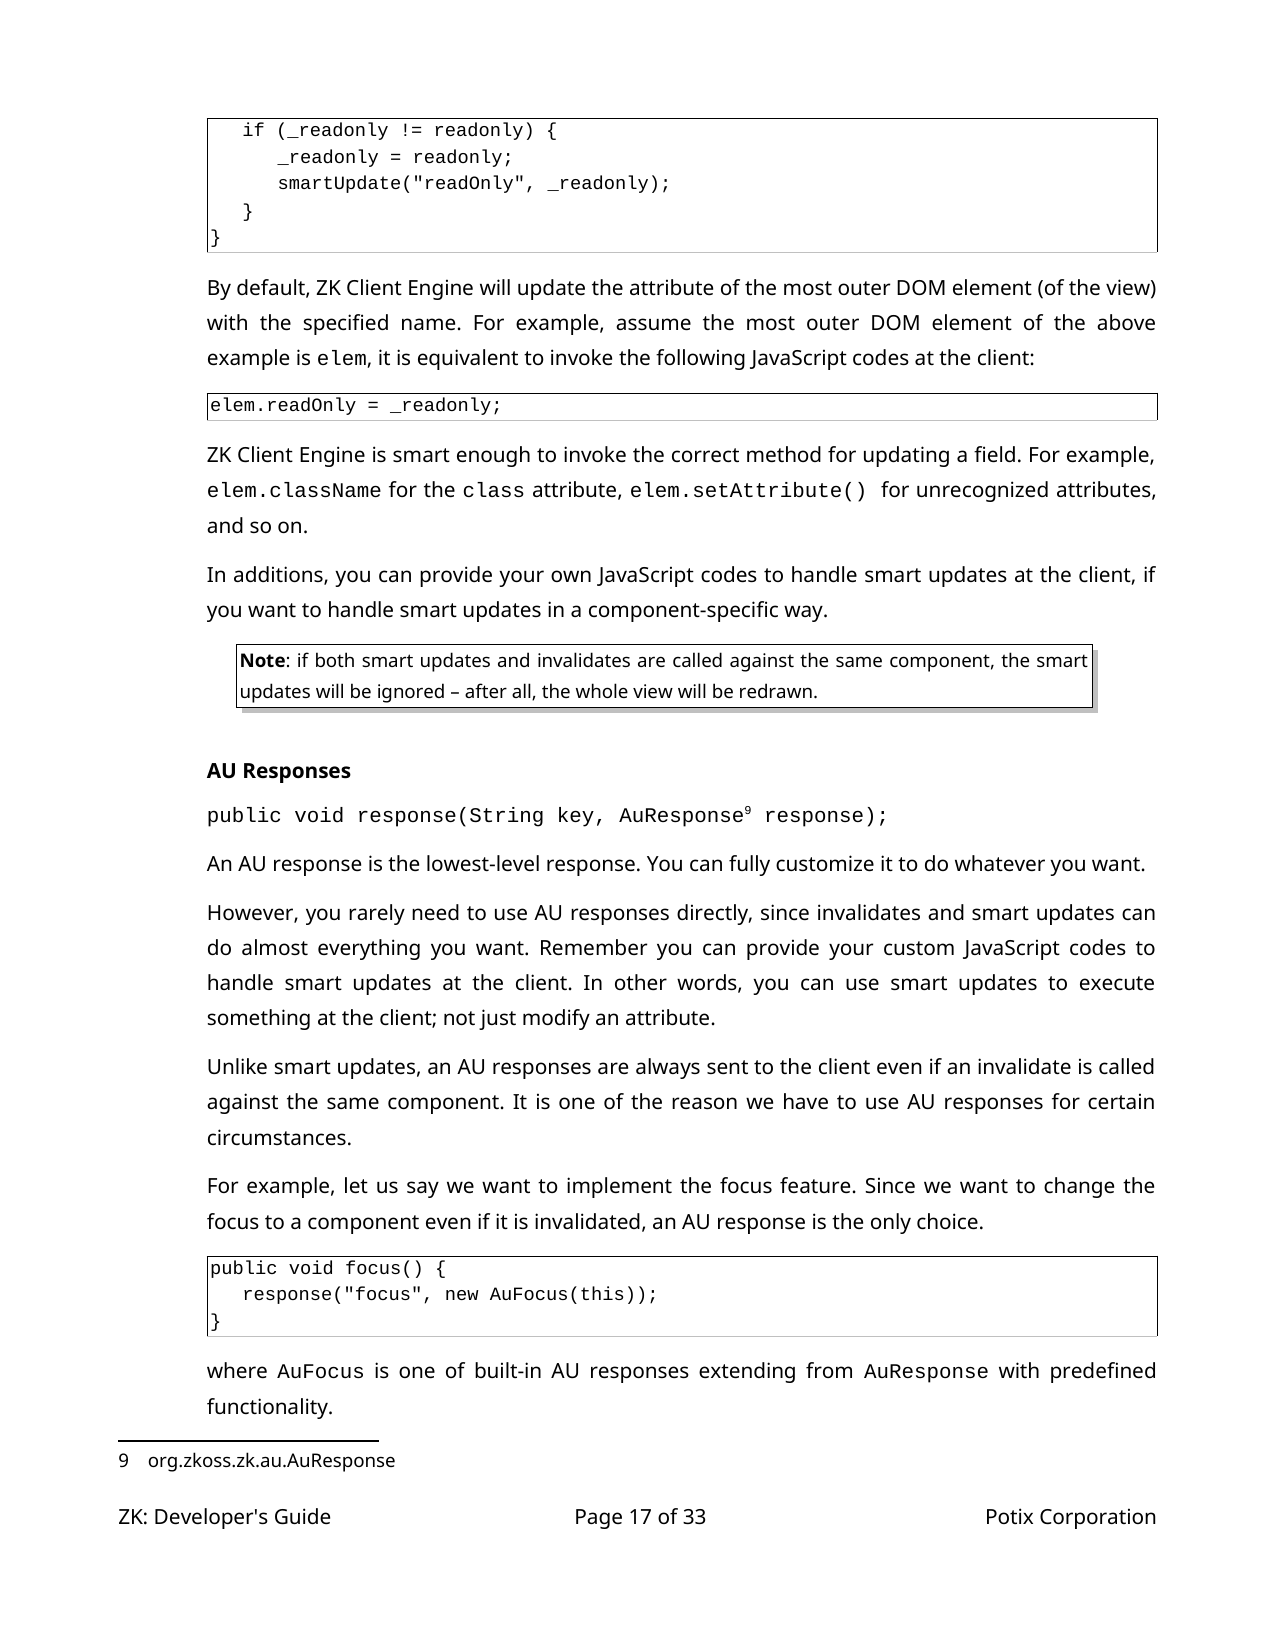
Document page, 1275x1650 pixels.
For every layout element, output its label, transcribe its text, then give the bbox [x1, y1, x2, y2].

text public void focus() { response("focus", new AuFocus(this)); } [208, 1257, 1157, 1336]
text Note: if both smart updates and invalidates are called against the same component, the smart updates will be ignored – after all, the whole view will be redrawn. [237, 645, 1092, 707]
text where AuFocus is one of built-in AU responses extending from AuResponse with predefined functionality. [207, 1357, 1157, 1420]
text Unlike smart updates, an AU responses are always sent to the client even if an invalidate is called against the same component. It is one of the reason we have to use AU responses for certain circumstances. [207, 1052, 1157, 1151]
text if (_readonly != readonly) { _readonly = readonly; smartUpdate("readOnly", _readonly); [208, 119, 1157, 196]
text By default, ZK Client Engine will update the attribute of the most outer DOM element (of the view) with the specified name. For example, assume the most outer DOM element of the above example is elem, it is equivalent to invoke the following JavaScript codes at the client: [207, 273, 1157, 372]
text For example, let us say we want to implement the focus feature. Since we want to change the focus to a component even if it is invalidated, an AU response is the only choice. [207, 1172, 1157, 1235]
text } } [208, 198, 1157, 252]
subtitle AU Responses [207, 756, 1157, 784]
text In additions, you can provide your own JavaScript codes to handle smart updates at the client, if you want to handle smart updates in a component-specific way. [207, 560, 1157, 623]
text org.zkoss.zk.au.AuResponse [118, 1447, 1157, 1473]
text However, you rarely need to use AU responses directly, since invalidates and smart updates can do almost everything you want. Remember you can provide your custom JavaScript codes to handle smart updates at the client. In other words, you can use smart updates to execute something at the client; not just modify an attribute. [207, 898, 1157, 1032]
text An AU response is the lowest-level response. You can fully customize it to do whatever you want. [207, 849, 1157, 877]
text elem.readOnly = _readonly; [208, 394, 1157, 420]
text public void response(String key, AuResponse response); [207, 805, 1157, 828]
text ZK Client Engine is smart enough to invoke the correct method for updating a field. For example, elem.className for the class attribute, elem.setAttribute() for unrecognized attributes, and so on. [207, 440, 1157, 539]
